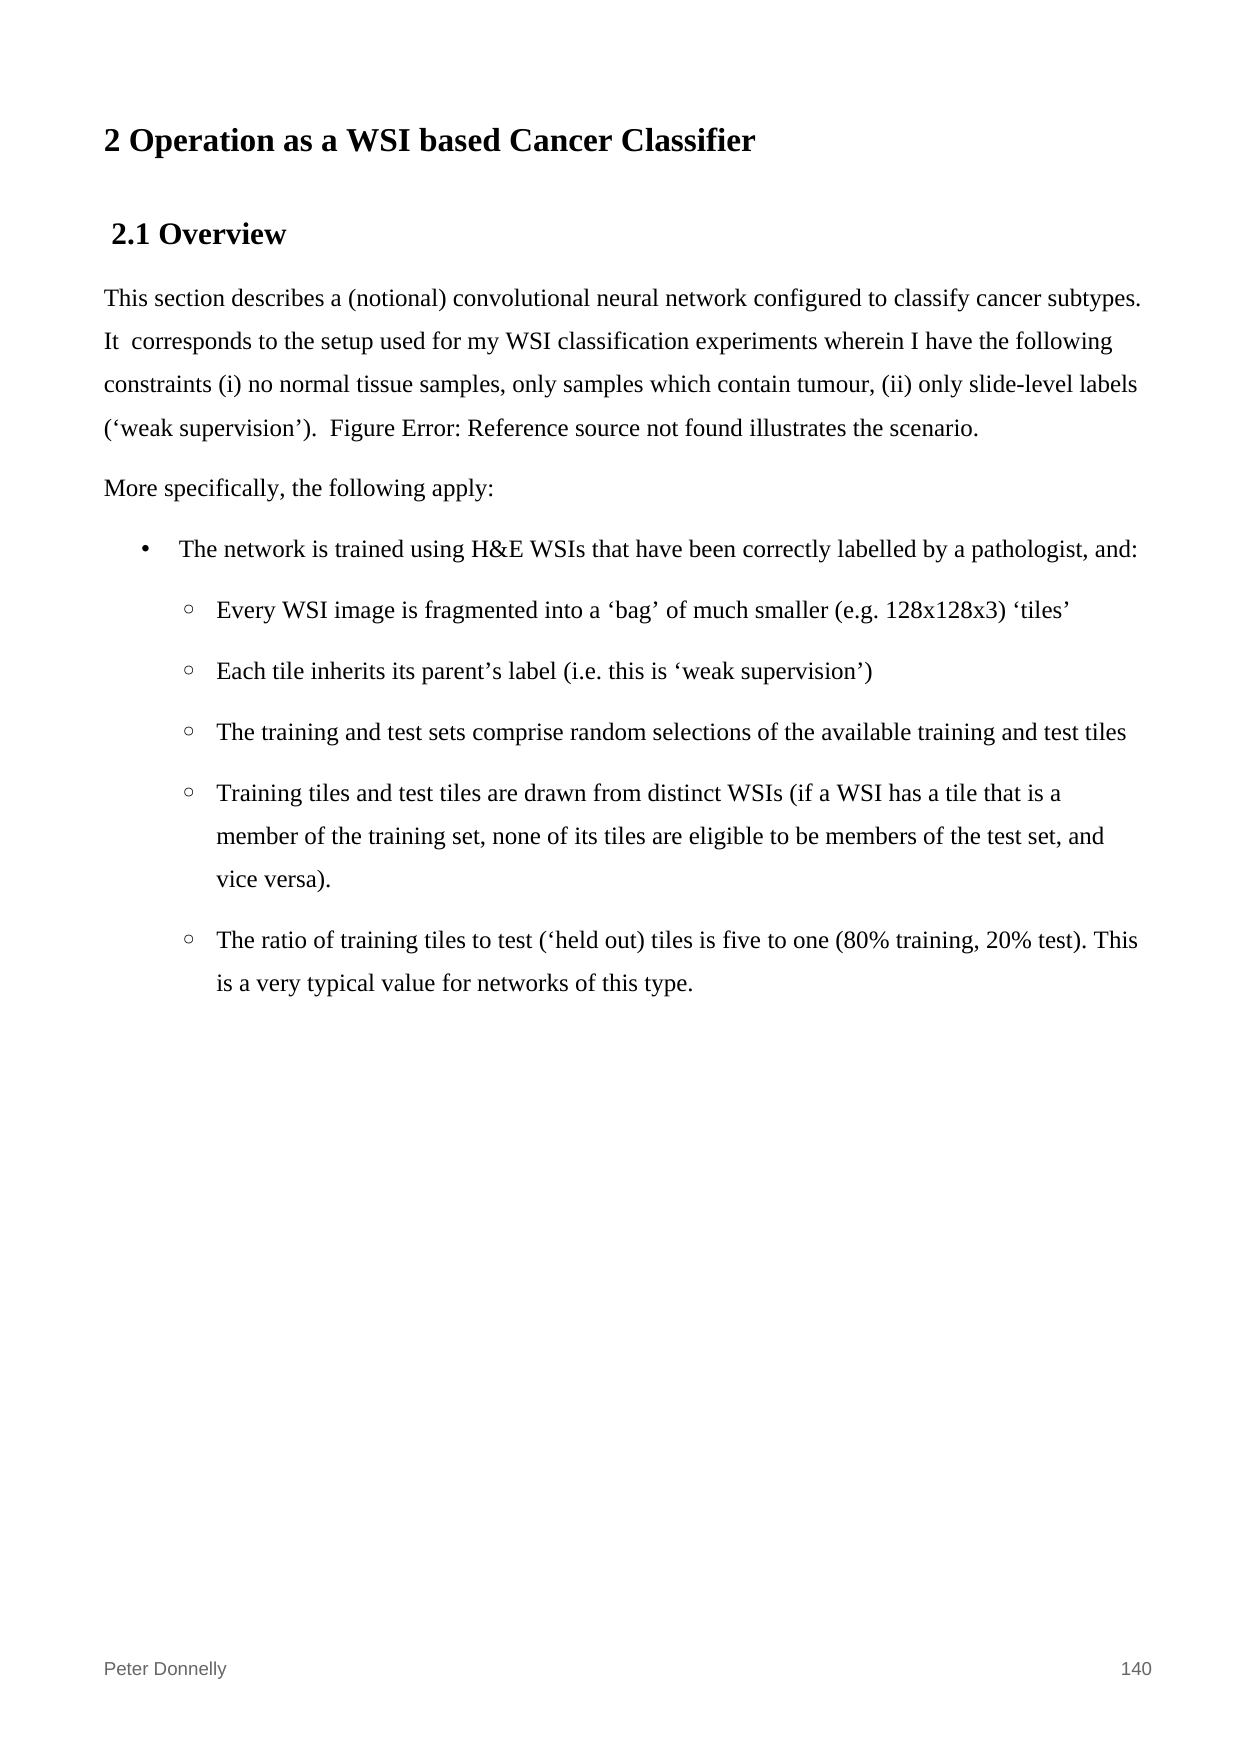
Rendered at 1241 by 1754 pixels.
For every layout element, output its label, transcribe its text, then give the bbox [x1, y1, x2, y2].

list The ratio of training tiles to test (‘held out) tiles is five to one (80% training, 20% test). This is a very typical value for networks of this type. [178, 925, 1146, 997]
list The network is trained using H&E WSIs that have been correctly labelled by a pathologist, and: [141, 534, 1146, 563]
list The training and test sets comprise random selections of the available training and test tiles [178, 717, 1146, 746]
subtitle Overview [103, 215, 1146, 251]
list Training tiles and test tiles are drawn from distinct WSIs (if a WSI has a tile that is a member of the training set, none of its tiles are eligible to be members of the test set, and vice versa). [178, 778, 1146, 893]
list Every WSI image is fragmented into a ‘bag’ of much smaller (e.g. 128x128x3) ‘tiles’ [178, 595, 1146, 624]
subtitle Operation as a WSI based Cancer Classifier [103, 120, 1146, 158]
text This section describes a (notional) convolutional neural network configured to classify cancer subtypes. It corresponds to the setup used for my WSI classification experiments wherein I have the following constraints (i) no normal tissue samples, only samples which contain tumour, (ii) only slide-level labels (‘weak supervision’). Figure Error: Reference source not found illustrates the scenario. [103, 283, 1146, 441]
list Each tile inherits its parent’s label (i.e. this is ‘weak supervision’) [178, 656, 1146, 685]
text More specifically, the following apply: [103, 473, 1146, 502]
